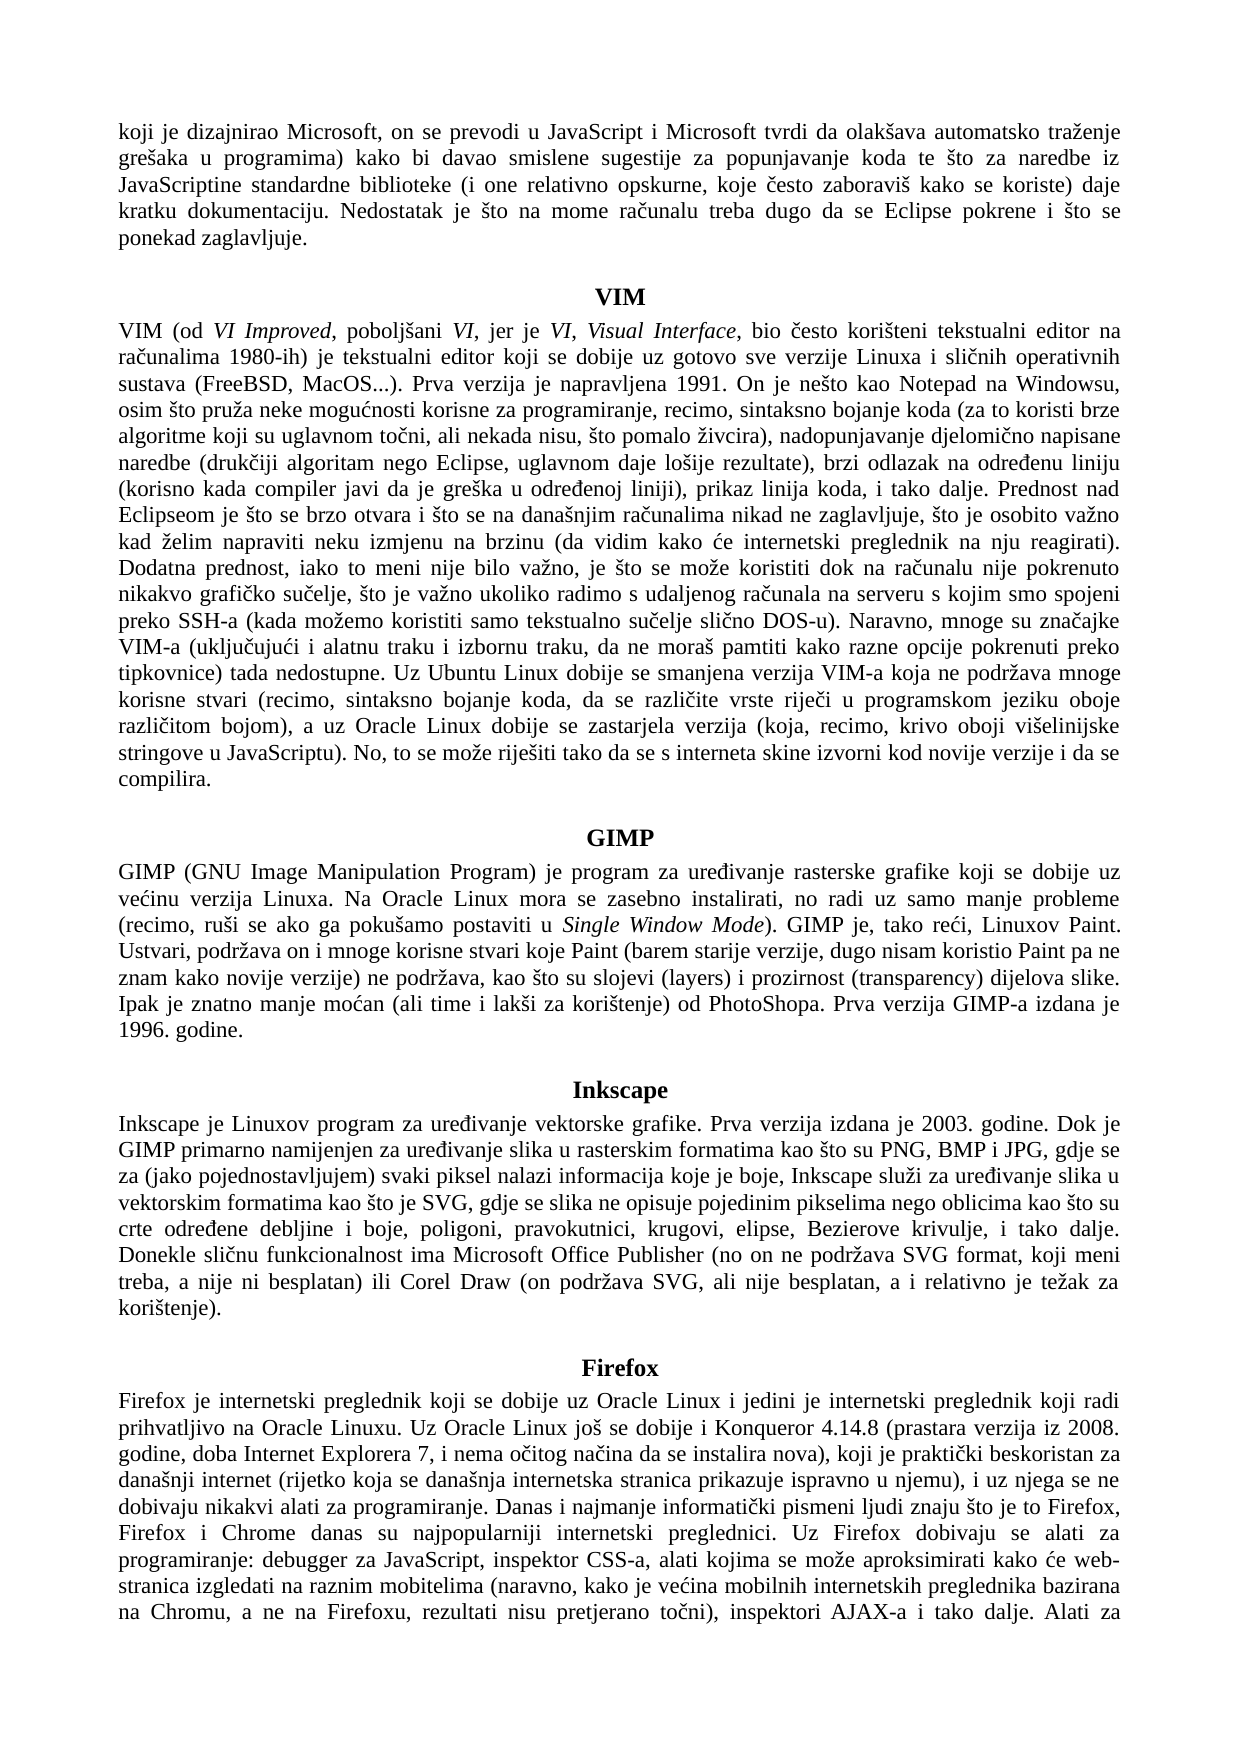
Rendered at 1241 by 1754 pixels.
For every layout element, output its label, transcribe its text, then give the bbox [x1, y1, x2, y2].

text Firefox [118, 1353, 1122, 1382]
text Inkscape [118, 1075, 1122, 1104]
text VIM (od VI Improved, poboljšani VI, jer je VI, Visual Interface, bio često korišteni tekstualni editor na računalima 1980-ih) je tekstualni editor koji se dobije uz gotovo sve verzije Linuxa i sličnih operativnih sustava (FreeBSD, MacOS...). Prva verzija je napravljena 1991. On je nešto kao Notepad na Windowsu, osim što pruža neke mogućnosti korisne za programiranje, recimo, sintaksno bojanje koda (za to koristi brze algoritme koji su uglavnom točni, ali nekada nisu, što pomalo živcira), nadopunjavanje djelomično napisane naredbe (drukčiji algoritam nego Eclipse, uglavnom daje lošije rezultate), brzi odlazak na određenu liniju (korisno kada compiler javi da je greška u određenoj liniji), prikaz linija koda, i tako dalje. Prednost nad Eclipseom je što se brzo otvara i što se na današnjim računalima nikad ne zaglavljuje, što je osobito važno kad želim napraviti neku izmjenu na brzinu (da vidim kako će internetski preglednik na nju reagirati). Dodatna prednost, iako to meni nije bilo važno, je što se može koristiti dok na računalu nije pokrenuto nikakvo grafičko sučelje, što je važno ukoliko radimo s udaljenog računala na serveru s kojim smo spojeni preko SSH-a (kada možemo koristiti samo tekstualno sučelje slično DOS-u). Naravno, mnoge su značajke VIM-a (uključujući i alatnu traku i izbornu traku, da ne moraš pamtiti kako razne opcije pokrenuti preko tipkovnice) tada nedostupne. Uz Ubuntu Linux dobije se smanjena verzija VIM-a koja ne podržava mnoge korisne stvari (recimo, sintaksno bojanje koda, da se različite vrste riječi u programskom jeziku oboje različitom bojom), a uz Oracle Linux dobije se zastarjela verzija (koja, recimo, krivo oboji višelinijske stringove u JavaScriptu). No, to se može riješiti tako da se s interneta skine izvorni kod novije verzije i da se compilira. [118, 317, 1122, 791]
text Inkscape je Linuxov program za uređivanje vektorske grafike. Prva verzija izdana je 2003. godine. Dok je GIMP primarno namijenjen za uređivanje slika u rasterskim formatima kao što su PNG, BMP i JPG, gdje se za (jako pojednostavljujem) svaki piksel nalazi informacija koje je boje, Inkscape služi za uređivanje slika u vektorskim formatima kao što je SVG, gdje se slika ne opisuje pojedinim pikselima nego oblicima kao što su crte određene debljine i boje, poligoni, pravokutnici, krugovi, elipse, Bezierove krivulje, i tako dalje. Donekle sličnu funkcionalnost ima Microsoft Office Publisher (no on ne podržava SVG format, koji meni treba, a nije ni besplatan) ili Corel Draw (on podržava SVG, ali nije besplatan, a i relativno je težak za korištenje). [118, 1110, 1122, 1321]
text Firefox je internetski preglednik koji se dobije uz Oracle Linux i jedini je internetski preglednik koji radi prihvatljivo na Oracle Linuxu. Uz Oracle Linux još se dobije i Konqueror 4.14.8 (prastara verzija iz 2008. godine, doba Internet Explorera 7, i nema očitog načina da se instalira nova), koji je praktički beskoristan za današnji internet (rijetko koja se današnja internetska stranica prikazuje ispravno u njemu), i uz njega se ne dobivaju nikakvi alati za programiranje. Danas i najmanje informatički pismeni ljudi znaju što je to Firefox, Firefox i Chrome danas su najpopularniji internetski preglednici. Uz Firefox dobivaju se alati za programiranje: debugger za JavaScript, inspektor CSS-a, alati kojima se može aproksimirati kako će web-stranica izgledati na raznim mobitelima (naravno, kako je većina mobilnih internetskih preglednika bazirana na Chromu, a ne na Firefoxu, rezultati nisu pretjerano točni), inspektori AJAX-a i tako dalje. Alati za [118, 1387, 1122, 1625]
text VIM [118, 282, 1122, 311]
text GIMP (GNU Image Manipulation Program) je program za uređivanje rasterske grafike koji se dobije uz većinu verzija Linuxa. Na Oracle Linux mora se zasebno instalirati, no radi uz samo manje probleme (recimo, ruši se ako ga pokušamo postaviti u Single Window Mode). GIMP je, tako reći, Linuxov Paint. Ustvari, podržava on i mnoge korisne stvari koje Paint (barem starije verzije, dugo nisam koristio Paint pa ne znam kako novije verzije) ne podržava, kao što su slojevi (layers) i prozirnost (transparency) dijelova slike. Ipak je znatno manje moćan (ali time i lakši za korištenje) od PhotoShopa. Prva verzija GIMP-a izdana je 1996. godine. [118, 858, 1122, 1043]
text GIMP [118, 823, 1122, 852]
text koji je dizajnirao Microsoft, on se prevodi u JavaScript i Microsoft tvrdi da olakšava automatsko traženje grešaka u programima) kako bi davao smislene sugestije za popunjavanje koda te što za naredbe iz JavaScriptine standardne biblioteke (i one relativno opskurne, koje često zaboraviš kako se koriste) daje kratku dokumentaciju. Nedostatak je što na mome računalu treba dugo da se Eclipse pokrene i što se ponekad zaglavljuje. [118, 118, 1122, 250]
